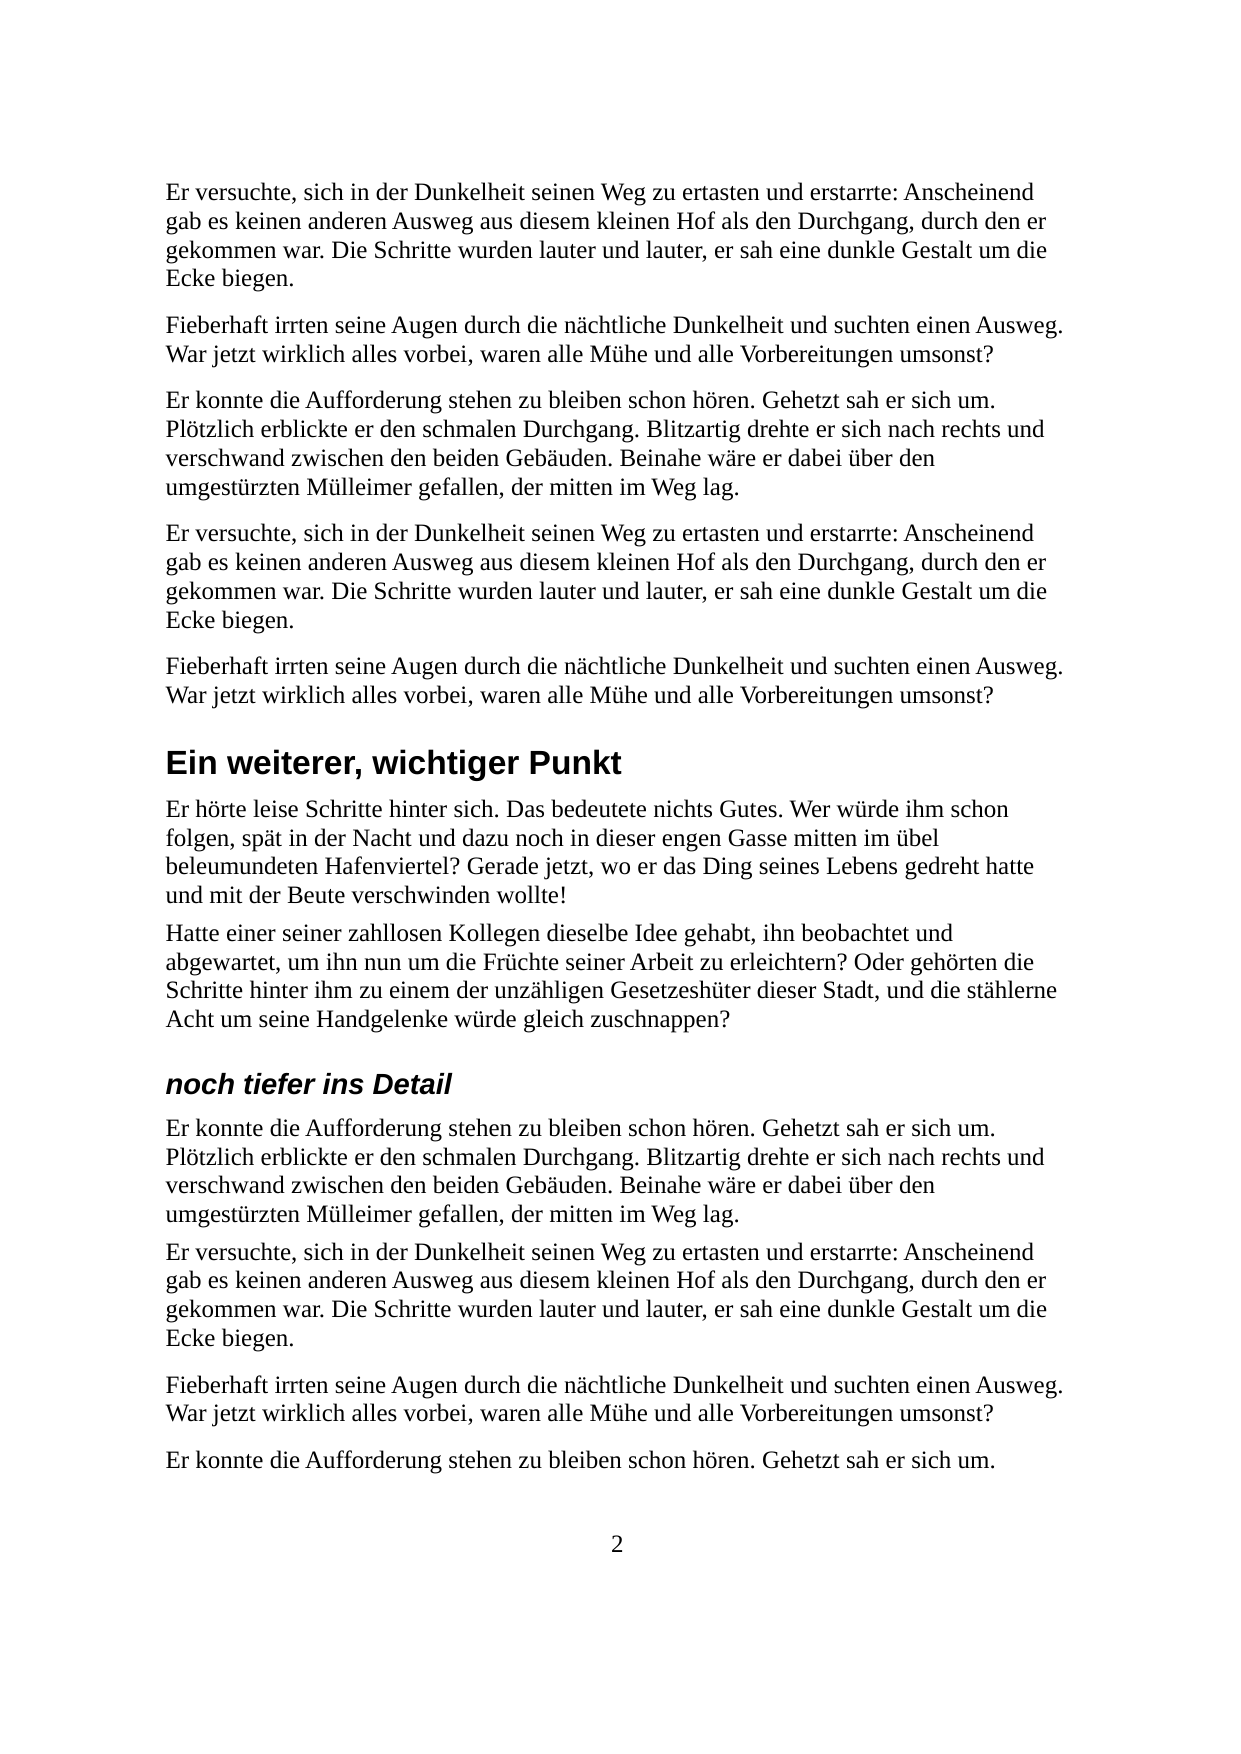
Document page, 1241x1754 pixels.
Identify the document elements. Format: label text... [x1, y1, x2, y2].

text Er konnte die Aufforderung stehen zu bleiben schon hören. Gehetzt sah er sich um. Plötzlich erblickte er den schmalen Durchgang. Blitzartig drehte er sich nach rechts und verschwand zwischen den beiden Gebäuden. Beinahe wäre er dabei über den umgestürzten Mülleimer gefallen, der mitten im Weg lag. [165, 1113, 1075, 1228]
subtitle Ein weiterer, wichtiger Punkt [165, 743, 1075, 781]
text Fieberhaft irrten seine Augen durch die nächtliche Dunkelheit und suchten einen Ausweg. War jetzt wirklich alles vorbei, waren alle Mühe und alle Vorbereitungen umsonst? [165, 1370, 1075, 1427]
text Fieberhaft irrten seine Augen durch die nächtliche Dunkelheit und suchten einen Ausweg. War jetzt wirklich alles vorbei, waren alle Mühe und alle Vorbereitungen umsonst? [165, 651, 1075, 709]
text Hatte einer seiner zahllosen Kollegen dieselbe Idee gehabt, ihn beobachtet und abgewartet, um ihn nun um die Früchte seiner Arbeit zu erleichtern? Oder gehörten die Schritte hinter ihm zu einem der unzähligen Gesetzeshüter dieser Stadt, und die stählerne Acht um seine Handgelenke würde gleich zuschnappen? [165, 918, 1075, 1033]
text Er konnte die Aufforderung stehen zu bleiben schon hören. Gehetzt sah er sich um. [165, 1445, 1075, 1474]
text Fieberhaft irrten seine Augen durch die nächtliche Dunkelheit und suchten einen Ausweg. War jetzt wirklich alles vorbei, waren alle Mühe und alle Vorbereitungen umsonst? [165, 310, 1075, 368]
text Er versuchte, sich in der Dunkelheit seinen Weg zu ertasten und erstarrte: Anscheinend gab es keinen anderen Ausweg aus diesem kleinen Hof als den Durchgang, durch den er gekommen war. Die Schritte wurden lauter und lauter, er sah eine dunkle Gestalt um die Ecke biegen. [165, 177, 1075, 292]
subtitle noch tiefer ins Detail [165, 1067, 1075, 1100]
text Er versuchte, sich in der Dunkelheit seinen Weg zu ertasten und erstarrte: Anscheinend gab es keinen anderen Ausweg aus diesem kleinen Hof als den Durchgang, durch den er gekommen war. Die Schritte wurden lauter und lauter, er sah eine dunkle Gestalt um die Ecke biegen. [165, 518, 1075, 633]
text Er konnte die Aufforderung stehen zu bleiben schon hören. Gehetzt sah er sich um. Plötzlich erblickte er den schmalen Durchgang. Blitzartig drehte er sich nach rechts und verschwand zwischen den beiden Gebäuden. Beinahe wäre er dabei über den umgestürzten Mülleimer gefallen, der mitten im Weg lag. [165, 386, 1075, 501]
text Er hörte leise Schritte hinter sich. Das bedeutete nichts Gutes. Wer würde ihm schon folgen, spät in der Nacht und dazu noch in dieser engen Gasse mitten im übel beleumundeten Hafenviertel? Gerade jetzt, wo er das Ding seines Lebens gedreht hatte und mit der Beute verschwinden wollte! [165, 794, 1075, 909]
text Er versuchte, sich in der Dunkelheit seinen Weg zu ertasten und erstarrte: Anscheinend gab es keinen anderen Ausweg aus diesem kleinen Hof als den Durchgang, durch den er gekommen war. Die Schritte wurden lauter und lauter, er sah eine dunkle Gestalt um die Ecke biegen. [165, 1237, 1075, 1352]
